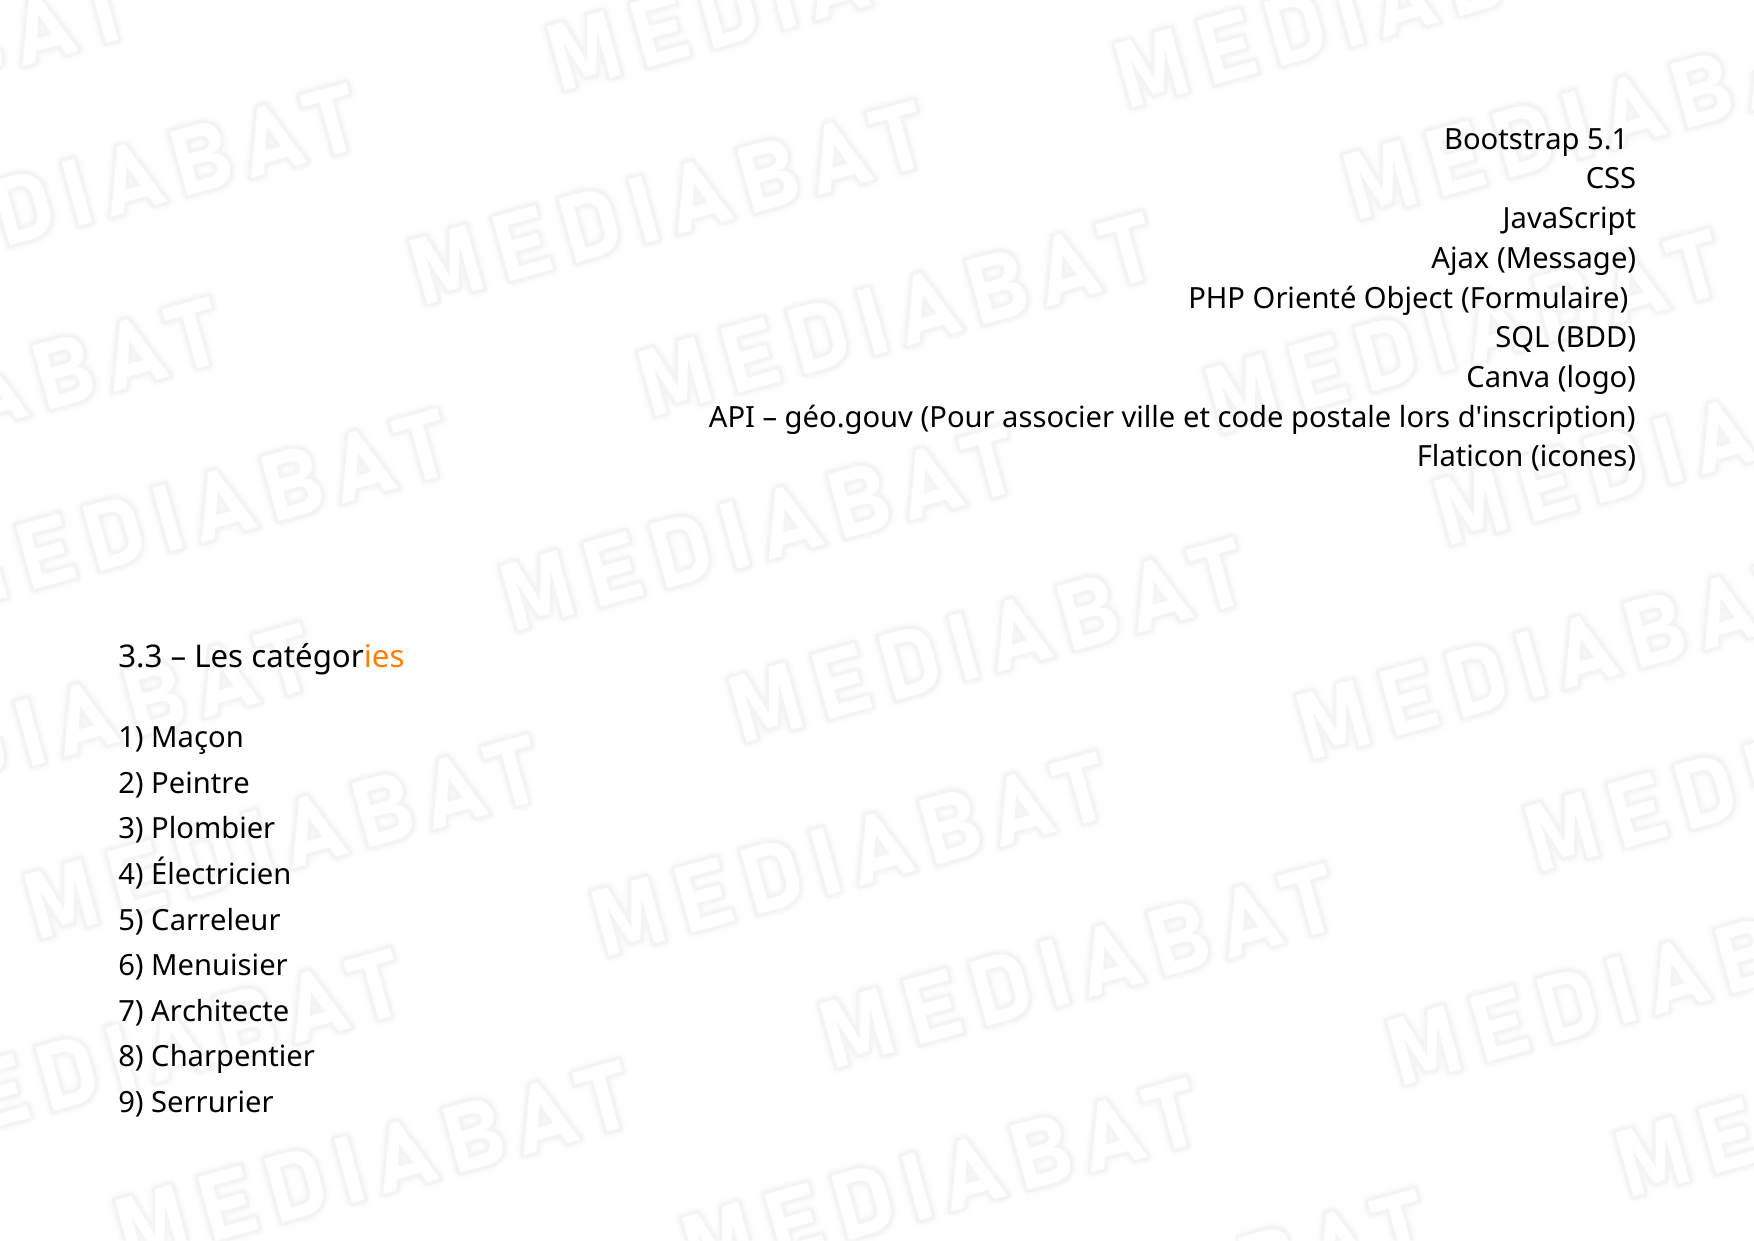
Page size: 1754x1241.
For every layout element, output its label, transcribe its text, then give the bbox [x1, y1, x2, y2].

text 3.3 – Les catégories [118, 634, 1636, 677]
text 6) Menuisier [118, 944, 1636, 984]
list SQL (BDD) [156, 317, 1636, 356]
picture [0, 0, 1754, 1241]
text 8) Charpentier [118, 1036, 1636, 1075]
list PHP Orienté Object (Formulaire) [156, 277, 1636, 317]
list JavaScript [156, 197, 1636, 237]
list Canva (logo) [156, 356, 1636, 396]
text 3) Plombier [118, 808, 1636, 847]
list Ajax (Message) [156, 237, 1636, 277]
list CSS [156, 158, 1636, 197]
text 1) Maçon [118, 716, 1636, 756]
text 9) Serrurier [118, 1081, 1636, 1121]
list Bootstrap 5.1 [156, 118, 1636, 158]
text 2) Peintre [118, 762, 1636, 802]
text 7) Architecte [118, 990, 1636, 1030]
text 4) Électricien [118, 853, 1636, 893]
text 5) Carreleur [118, 899, 1636, 938]
list API – géo.gouv (Pour associer ville et code postale lors d'inscription) [156, 396, 1636, 436]
list Flaticon (icones) [156, 436, 1636, 475]
